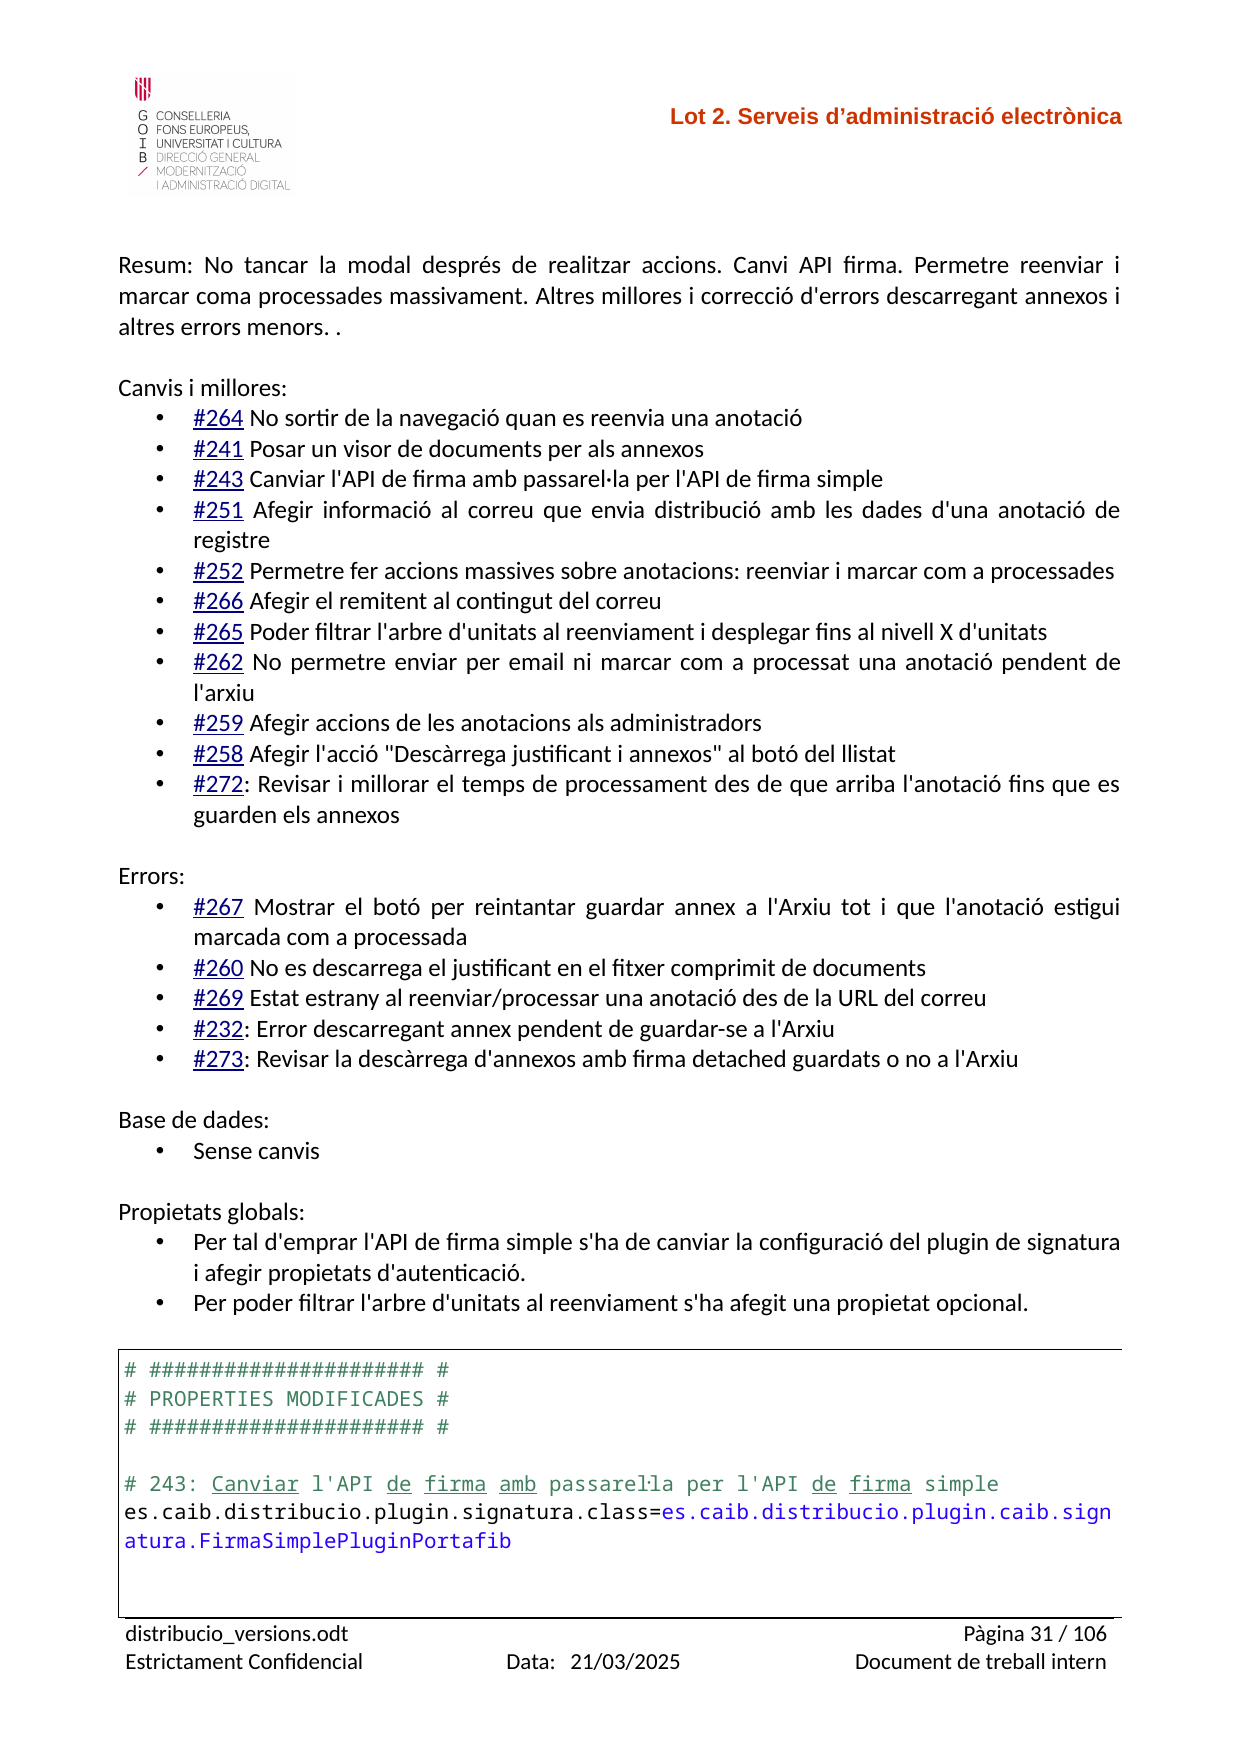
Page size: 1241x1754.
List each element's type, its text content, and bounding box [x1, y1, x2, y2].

list #241 Posar un visor de documents per als annexos [156, 433, 1122, 463]
list Per tal d'emprar l'API de firma simple s'ha de canviar la configuració del plugin de signatura i afegir propietats d'autenticació. [156, 1226, 1122, 1287]
text Base de dades: [118, 1104, 1122, 1135]
list #243 Canviar l'API de firma amb passarel·la per l'API de firma simple [156, 463, 1122, 494]
list #251 Afegir informació al correu que envia distribució amb les dades d'una anotació de registre [156, 494, 1122, 555]
text Propietats globals: [118, 1196, 1122, 1226]
list #232: Error descarregant annex pendent de guardar-se a l'Arxiu [156, 1013, 1122, 1043]
list #262 No permetre enviar per email ni marcar com a processat una anotació pendent de l'arxiu [156, 646, 1122, 707]
text Canvis i millores: [118, 372, 1122, 402]
text Errors: [118, 860, 1122, 891]
list #260 No es descarrega el justificant en el fitxer comprimit de documents [156, 952, 1122, 982]
list Sense canvis [156, 1135, 1122, 1165]
list #252 Permetre fer accions massives sobre anotacions: reenviar i marcar com a processades [156, 555, 1122, 585]
list #273: Revisar la descàrrega d'annexos amb firma detached guardats o no a l'Arxiu [156, 1043, 1122, 1074]
list Per poder filtrar l'arbre d'unitats al reenviament s'ha afegit una propietat opcional. [156, 1287, 1122, 1318]
list #265 Poder filtrar l'arbre d'unitats al reenviament i desplegar fins al nivell X d'unitats [156, 616, 1122, 646]
list #269 Estat estrany al reenviar/processar una anotació des de la URL del correu [156, 982, 1122, 1013]
list #272: Revisar i millorar el temps de processament des de que arriba l'anotació fins que es guarden els annexos [156, 768, 1122, 829]
list #259 Afegir accions de les anotacions als administradors [156, 707, 1122, 738]
list #264 No sortir de la navegació quan es reenvia una anotació [156, 402, 1122, 433]
text Resum: No tancar la modal després de realitzar accions. Canvi API firma. Permetre reenviar i marcar coma processades massivament. Altres millores i correcció d'errors descarregant annexos i altres errors menors. . [118, 250, 1122, 341]
picture [126, 70, 299, 197]
table_header # ###################### # # PROPERTIES MODIFICADES # # ###################### # # 243: Canviar l'API de firma amb passarel·la per l'API de firma simple es.caib.distribucio.plugin.signatura.class=es.caib.distribucio.plugin.caib.signatura.FirmaSimplePluginPortafib [119, 1350, 1122, 1617]
list #267 Mostrar el botó per reintantar guardar annex a l'Arxiu tot i que l'anotació estigui marcada com a processada [156, 891, 1122, 952]
list #258 Afegir l'acció "Descàrrega justificant i annexos" al botó del llistat [156, 738, 1122, 768]
list #266 Afegir el remitent al contingut del correu [156, 585, 1122, 616]
